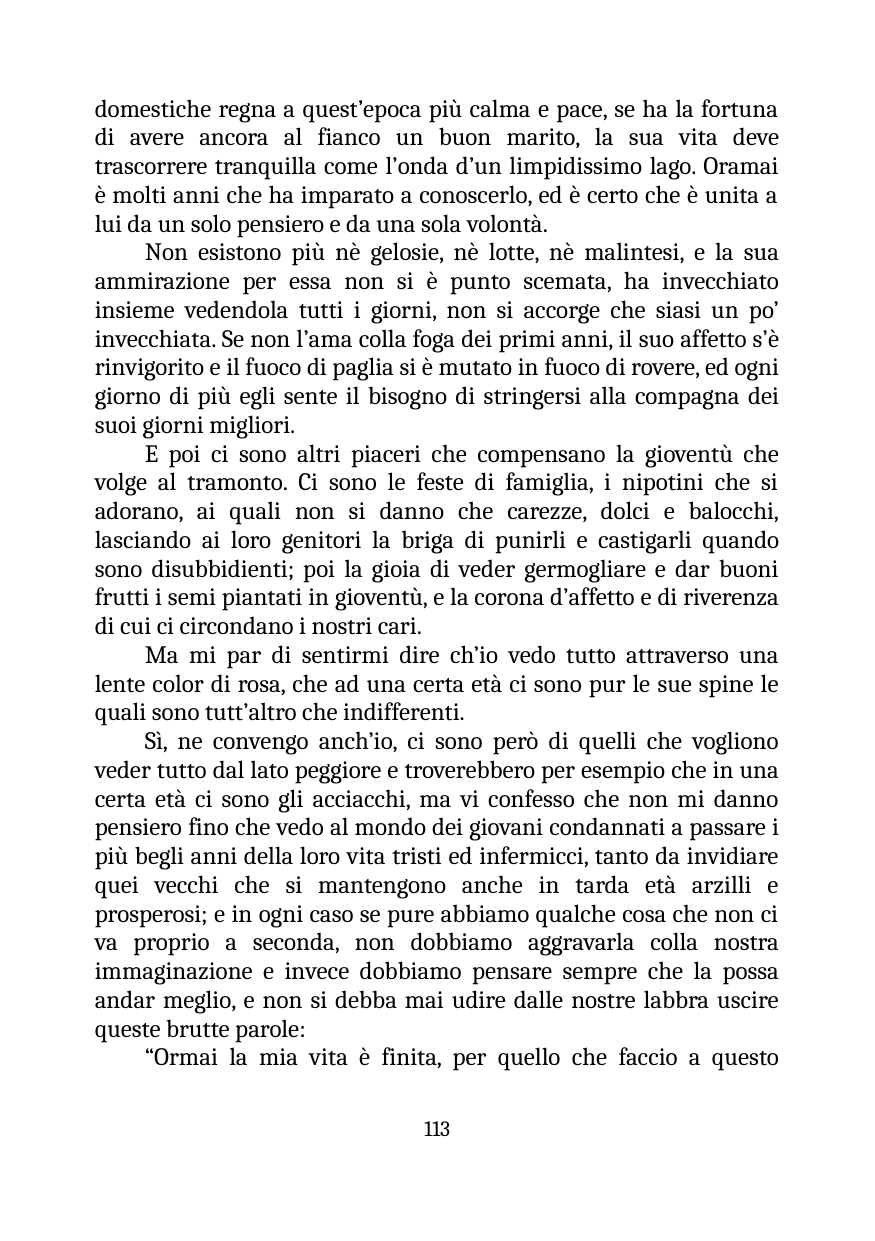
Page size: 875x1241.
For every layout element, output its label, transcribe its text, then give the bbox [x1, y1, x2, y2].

text Ma mi par di sentirmi dire ch’io vedo tutto attraverso una lente color di rosa, che ad una certa età ci sono pur le sue spine le quali sono tutt’altro che indifferenti. [94, 641, 779, 727]
text Non esistono più nè gelosie, nè lotte, nè malintesi, e la sua ammirazione per essa non si è punto scemata, ha invecchiato insieme vedendola tutti i giorni, non si accorge che siasi un po’ invecchiata. Se non l’ama colla foga dei primi anni, il suo affetto s’è rinvigorito e il fuoco di paglia si è mutato in fuoco di rovere, ed ogni giorno di più egli sente il bisogno di stringersi alla compagna dei suoi giorni migliori. [94, 238, 779, 439]
text Sì, ne convengo anch’io, ci sono però di quelli che vogliono veder tutto dal lato peggiore e troverebbero per esempio che in una certa età ci sono gli acciacchi, ma vi confesso che non mi danno pensiero fino che vedo al mondo dei giovani condannati a passare i più begli anni della loro vita tristi ed infermicci, tanto da invidiare quei vecchi che si mantengono anche in tarda età arzilli e prosperosi; e in ogni caso se pure abbiamo qualche cosa che non ci va proprio a seconda, non dobbiamo aggravarla colla nostra immaginazione e invece dobbiamo pensare sempre che la possa andar meglio, e non si debba mai udire dalle nostre labbra uscire queste brutte parole: [94, 727, 779, 1043]
text domestiche regna a quest’epoca più calma e pace, se ha la fortuna di avere ancora al fianco un buon marito, la sua vita deve trascorrere tranquilla come l’onda d’un limpidissimo lago. Oramai è molti anni che ha imparato a conoscerlo, ed è certo che è unita a lui da un solo pensiero e da una sola volontà. [94, 94, 779, 238]
text “Ormai la mia vita è finita, per quello che faccio a questo [94, 1043, 779, 1072]
text E poi ci sono altri piaceri che compensano la gioventù che volge al tramonto. Ci sono le feste di famiglia, i nipotini che si adorano, ai quali non si danno che carezze, dolci e balocchi, lasciando ai loro genitori la briga di punirli e castigarli quando sono disubbidienti; poi la gioia di veder germogliare e dar buoni frutti i semi piantati in gioventù, e la corona d’affetto e di riverenza di cui ci circondano i nostri cari. [94, 439, 779, 641]
